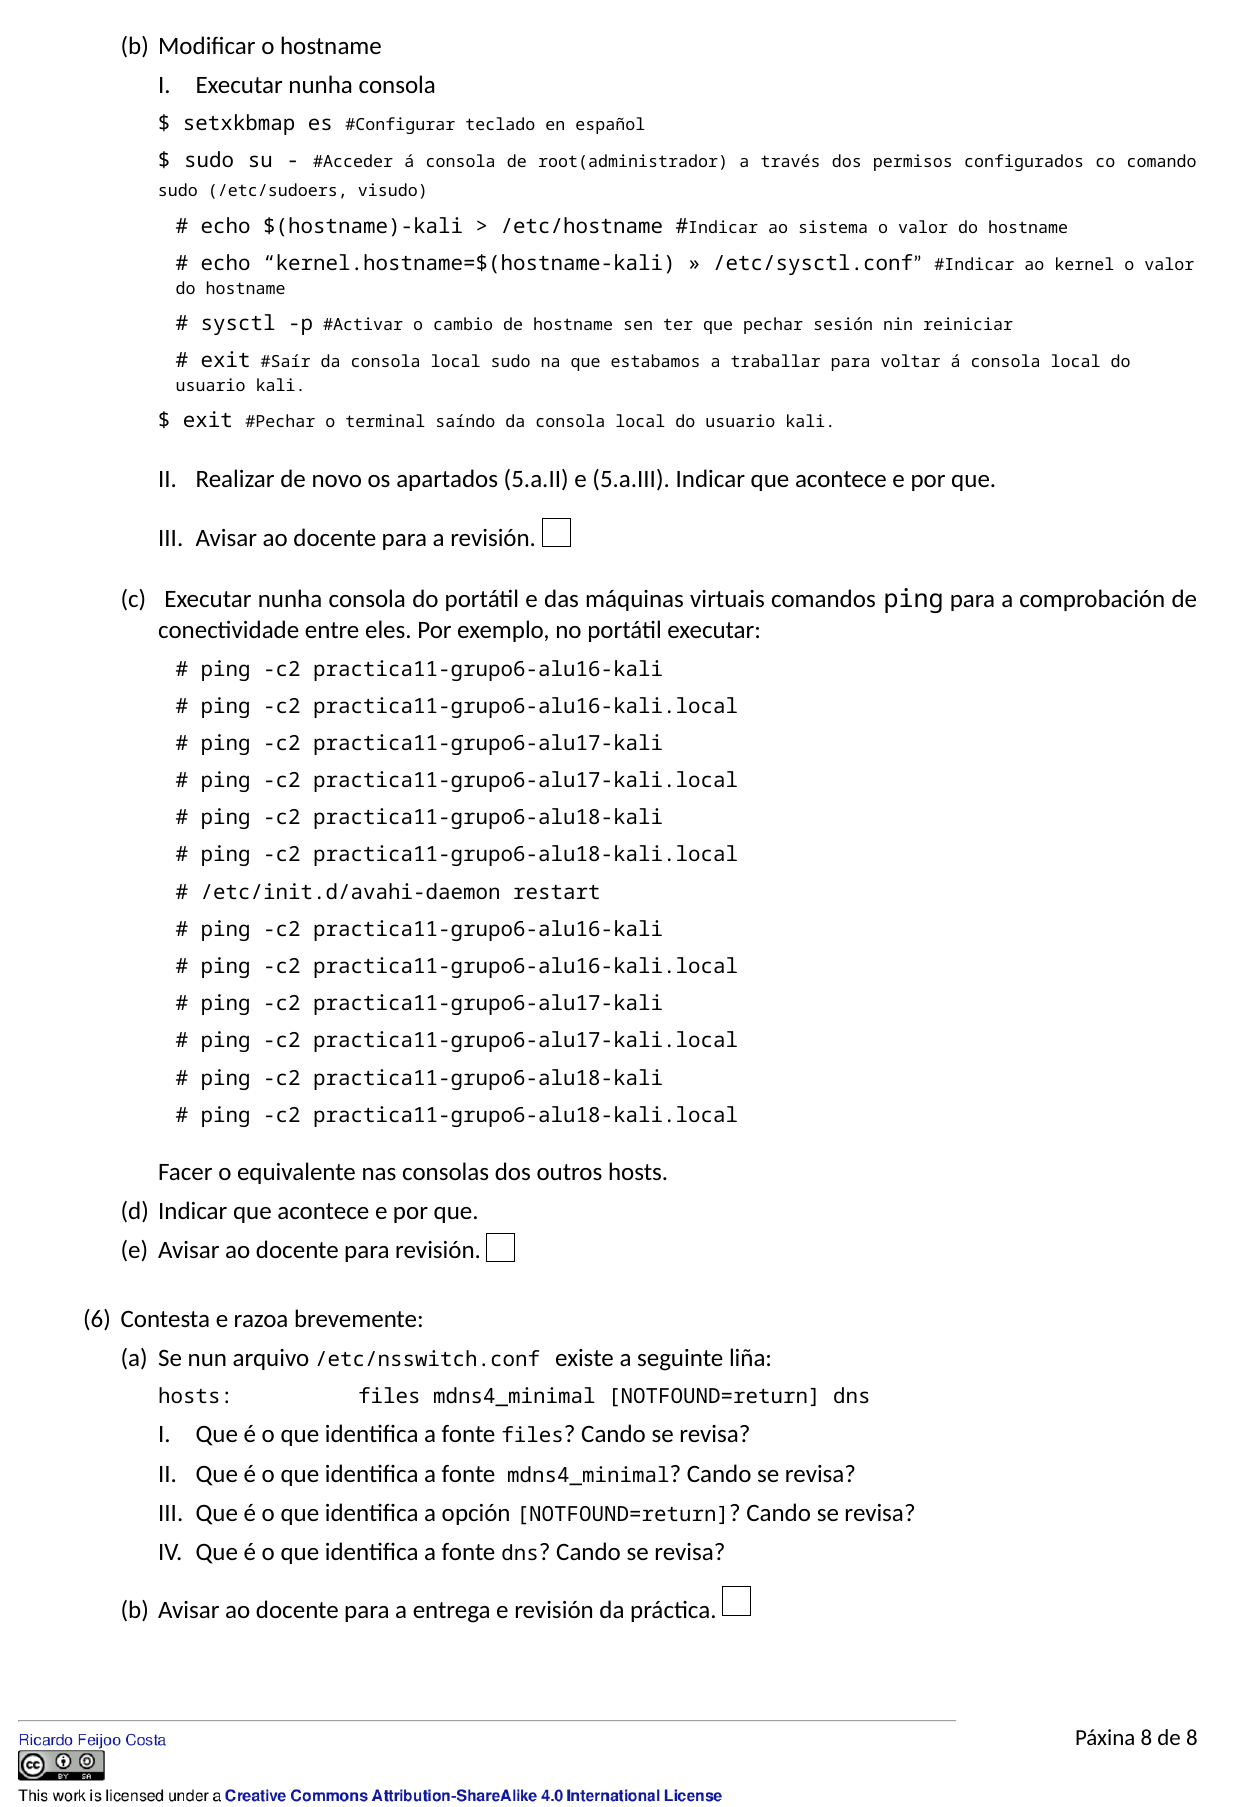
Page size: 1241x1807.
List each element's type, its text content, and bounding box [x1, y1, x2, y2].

list Que é o que identifica a fonte mdns4_minimal? Cando se revisa? [158, 1458, 1197, 1488]
list Que é o que identifica a opción [NOTFOUND=return]? Cando se revisa? [158, 1497, 1197, 1528]
list # ping -c2 practica11-grupo6-alu17-kali.local [140, 765, 1197, 794]
list # ping -c2 practica11-grupo6-alu18-kali.local [140, 839, 1197, 868]
list $ setxkbmap es #Configurar teclado en español [122, 108, 1197, 137]
list Modificar o hostname [120, 30, 1197, 60]
list # sysctl -p #Activar o cambio de hostname sen ter que pechar sesión nin reiniciar [140, 308, 1197, 337]
list # ping -c2 practica11-grupo6-alu16-kali.local [140, 951, 1197, 979]
list Se nun arquivo /etc/nsswitch.conf existe a seguinte liña: [120, 1342, 1197, 1373]
list Facer o equivalente nas consolas dos outros hosts. [120, 1156, 1197, 1187]
list Contesta e razoa brevemente: [83, 1303, 1197, 1333]
list Que é o que identifica a fonte dns? Cando se revisa? [158, 1536, 1197, 1567]
list # ping -c2 practica11-grupo6-alu17-kali [140, 728, 1197, 756]
list # ping -c2 practica11-grupo6-alu17-kali.local [140, 1026, 1197, 1054]
list # ping -c2 practica11-grupo6-alu18-kali [140, 802, 1197, 831]
list # ping -c2 practica11-grupo6-alu16-kali.local [140, 691, 1197, 719]
list # echo “kernel.hostname=$(hostname-kali) » /etc/sysctl.conf” #Indicar ao kernel o valor do hostname [140, 248, 1197, 299]
list Realizar de novo os apartados (5.a.II) e (5.a.III). Indicar que acontece e por que. [158, 463, 1197, 493]
list Avisar ao docente para a revisión. [158, 522, 1197, 553]
list # ping -c2 practica11-grupo6-alu18-kali.local [140, 1100, 1197, 1128]
list # ping -c2 practica11-grupo6-alu16-kali [140, 914, 1197, 942]
list Executar nunha consola do portátil e das máquinas virtuais comandos ping para a comprobación de conectividade entre eles. Por exemplo, no portátil executar: [120, 580, 1197, 645]
list Avisar ao docente para a entrega e revisión da práctica. [120, 1595, 1197, 1625]
list $ sudo su - #Acceder á consola de root(administrador) a través dos permisos configurados co comando sudo (/etc/sudoers, visudo) [122, 146, 1197, 202]
list # exit #Saír da consola local sudo na que estabamos a traballar para voltar á consola local do usuario kali. [140, 346, 1197, 397]
list Indicar que acontece e por que. [120, 1195, 1197, 1226]
list # ping -c2 practica11-grupo6-alu16-kali [140, 654, 1197, 682]
picture [8, 1715, 957, 1806]
list hosts: files mdns4_minimal [NOTFOUND=return] dns [120, 1381, 1197, 1410]
list # /etc/init.d/avahi-daemon restart [140, 877, 1197, 905]
list Que é o que identifica a fonte files? Cando se revisa? [158, 1419, 1197, 1449]
list Avisar ao docente para revisión. [120, 1234, 1197, 1265]
list # ping -c2 practica11-grupo6-alu17-kali [140, 988, 1197, 1017]
list $ exit #Pechar o terminal saíndo da consola local do usuario kali. [122, 405, 1197, 434]
list Executar nunha consola [158, 69, 1197, 100]
list # ping -c2 practica11-grupo6-alu18-kali [140, 1063, 1197, 1091]
list # echo $(hostname)-kali > /etc/hostname #Indicar ao sistema o valor do hostname [140, 211, 1197, 240]
